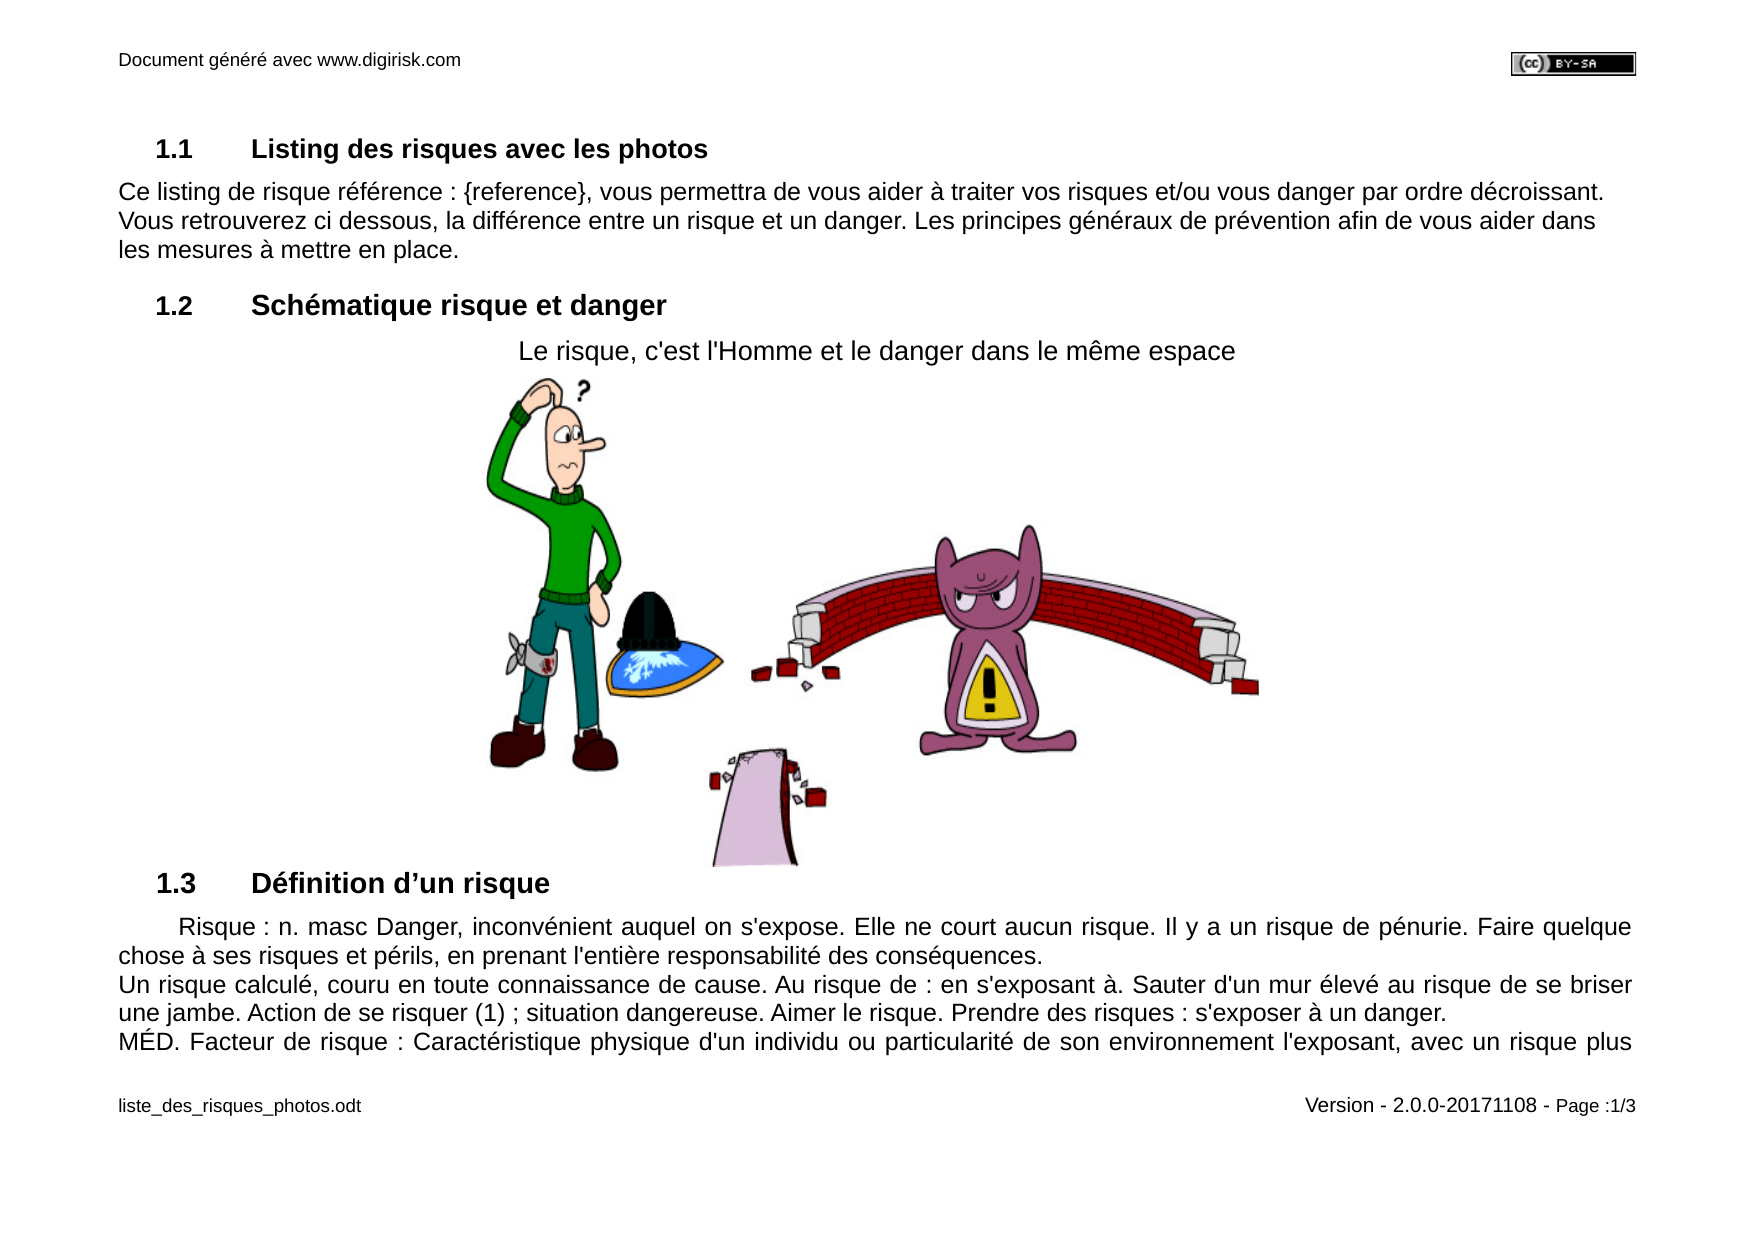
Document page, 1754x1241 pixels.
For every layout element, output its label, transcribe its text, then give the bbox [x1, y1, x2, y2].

text Un risque calculé, couru en toute connaissance de cause. Au risque de : en s'exposant à. Sauter d'un mur élevé au risque de se briser une jambe. Action de se risquer (1) ; situation dangereuse. Aimer le risque. Prendre des risques : s'exposer à un danger. [118, 970, 1636, 1027]
picture [1511, 52, 1637, 76]
text Le risque, c'est l'Homme et le danger dans le même espace [118, 334, 1636, 366]
subtitle Listing des risques avec les photos [148, 133, 1636, 165]
text Ce listing de risque référence : {reference}, vous permettra de vous aider à traiter vos risques et/ou vous danger par ordre décroissant. Vous retrouverez ci dessous, la différence entre un risque et un danger. Les principes généraux de prévention afin de vous aider dans les mesures à mettre en place. [118, 177, 1636, 263]
text MÉD. Facteur de risque : Caractéristique physique d'un individu ou particularité de son environnement l'exposant, avec un risque plus [118, 1027, 1636, 1056]
picture [486, 378, 1259, 867]
subtitle Schématique risque et danger [148, 288, 1636, 322]
subtitle Définition d’un risque [148, 867, 1636, 900]
text Risque : n. masc Danger, inconvénient auquel on s'expose. Elle ne court aucun risque. Il y a un risque de pénurie. Faire quelque chose à ses risques et périls, en prenant l'entière responsabilité des conséquences. [118, 912, 1636, 970]
